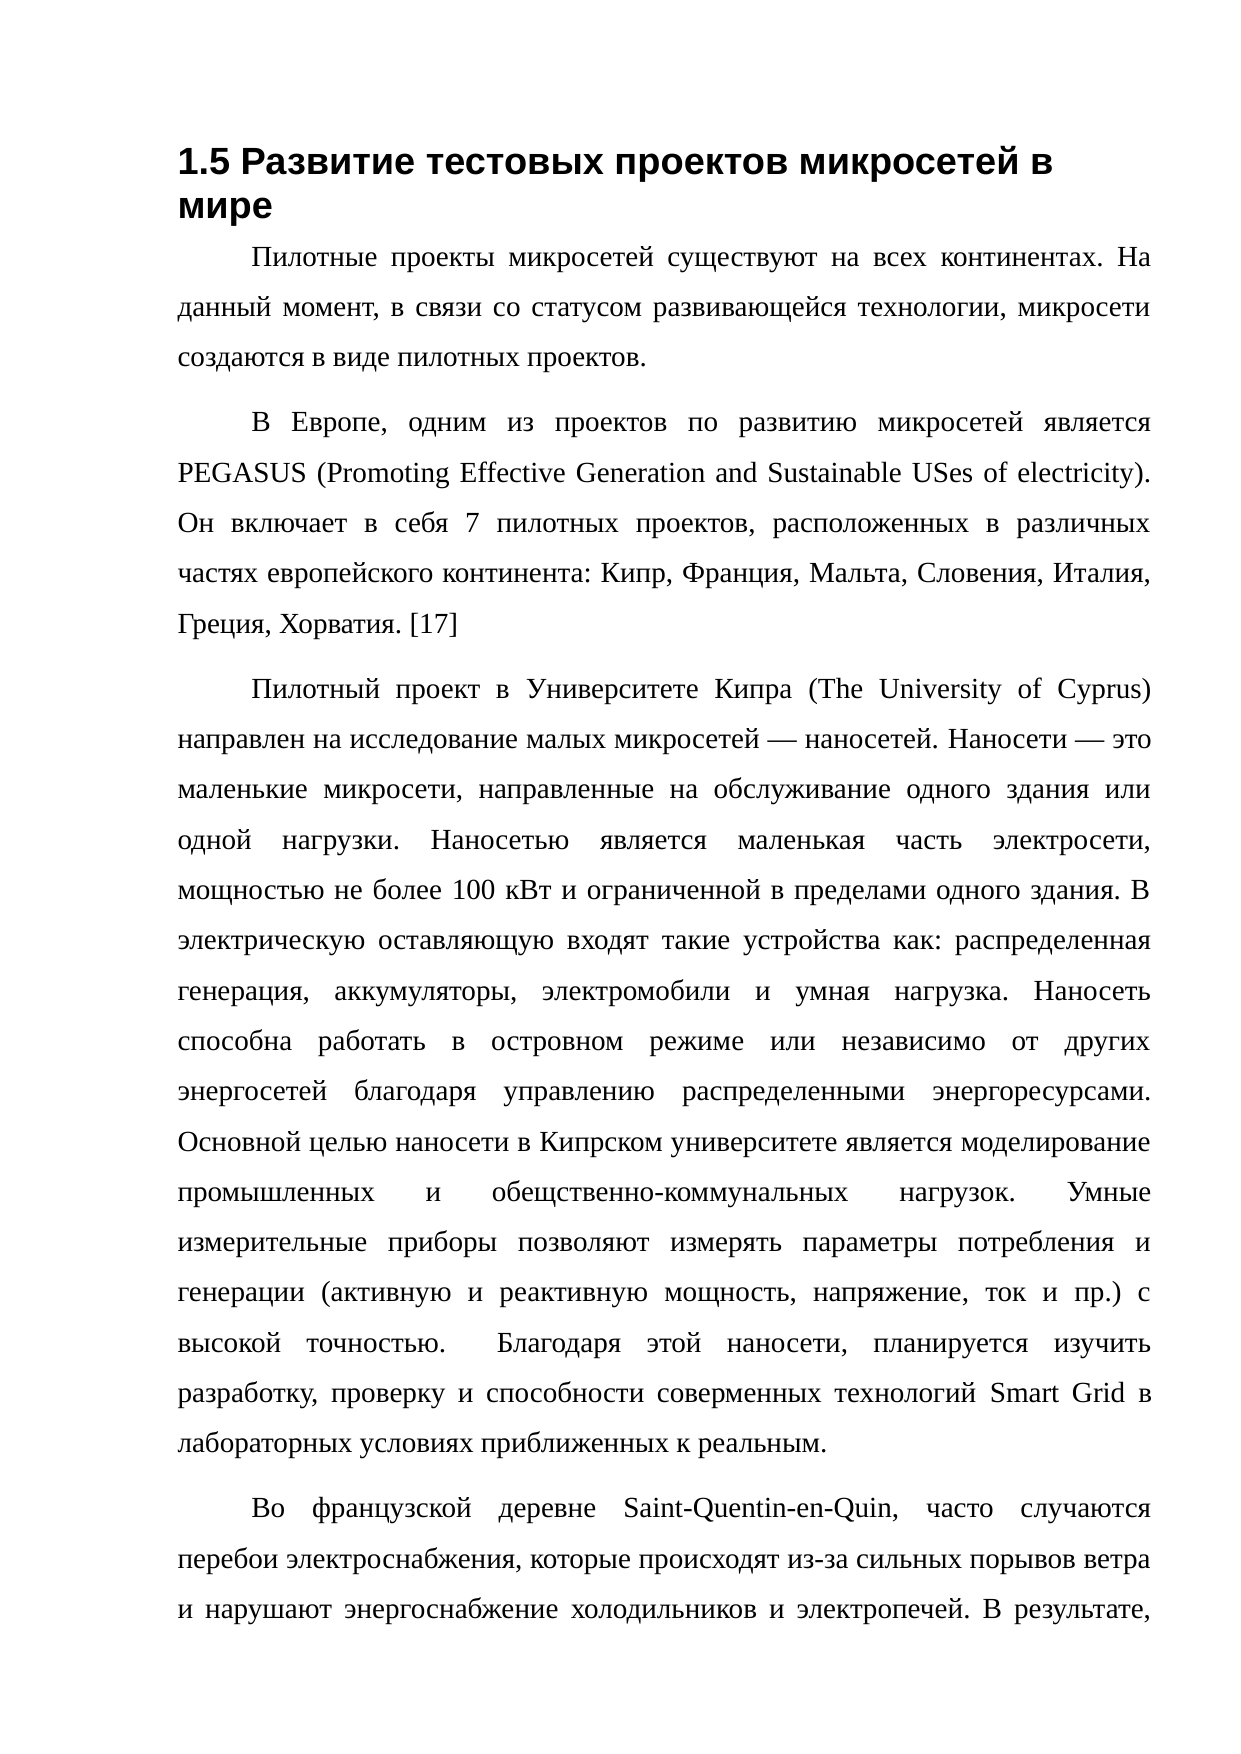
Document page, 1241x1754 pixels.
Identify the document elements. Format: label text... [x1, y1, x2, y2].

text Во французской деревне Saint-Quentin-en-Quin, часто случаются перебои электроснабжения, которые происходят из-за сильных порывов ветра и нарушают энергоснабжение холодильников и электропечей. В результате, [177, 1491, 1152, 1625]
text Пилотный проект в Университете Кипра (The University of Cyprus) направлен на исследование малых микросетей — наносетей. Наносети — это маленькие микросети, направленные на обслуживание одного здания или одной нагрузки. Наносетью является маленькая часть электросети, мощностью не более 100 кВт и ограниченной в пределами одного здания. В электрическую оставляющую входят такие устройства как: распределенная генерация, аккумуляторы, электромобили и умная нагрузка. Наносеть способна работать в островном режиме или независимо от других энергосетей благодаря управлению распределенными энергоресурсами. Основной целью наносети в Кипрском университете является моделирование промышленных и обещственно-коммунальных нагрузок. Умные измерительные приборы позволяют измерять параметры потребления и генерации (активную и реактивную мощность, напряжение, ток и пр.) с высокой точностью. Благодаря этой наносети, планируется изучить разработку, проверку и способности соверменных технологий Smart Grid в лабораторных условиях приближенных к реальным. [177, 671, 1152, 1459]
text В Европе, одним из проектов по развитию микросетей является PEGASUS (Promoting Effective Generation and Sustainable USes of electricity). Он включает в себя 7 пилотных проектов, расположенных в различных частях европейского континента: Кипр, Франция, Мальта, Словения, Италия, Греция, Хорватия. [17] [177, 404, 1152, 639]
subtitle 1.5 Развитие тестовых проектов микросетей в мире [177, 139, 1152, 226]
text Пилотные проекты микросетей существуют на всех континентах. На данный момент, в связи со статусом развивающейся технологии, микросети создаются в виде пилотных проектов. [177, 239, 1152, 373]
